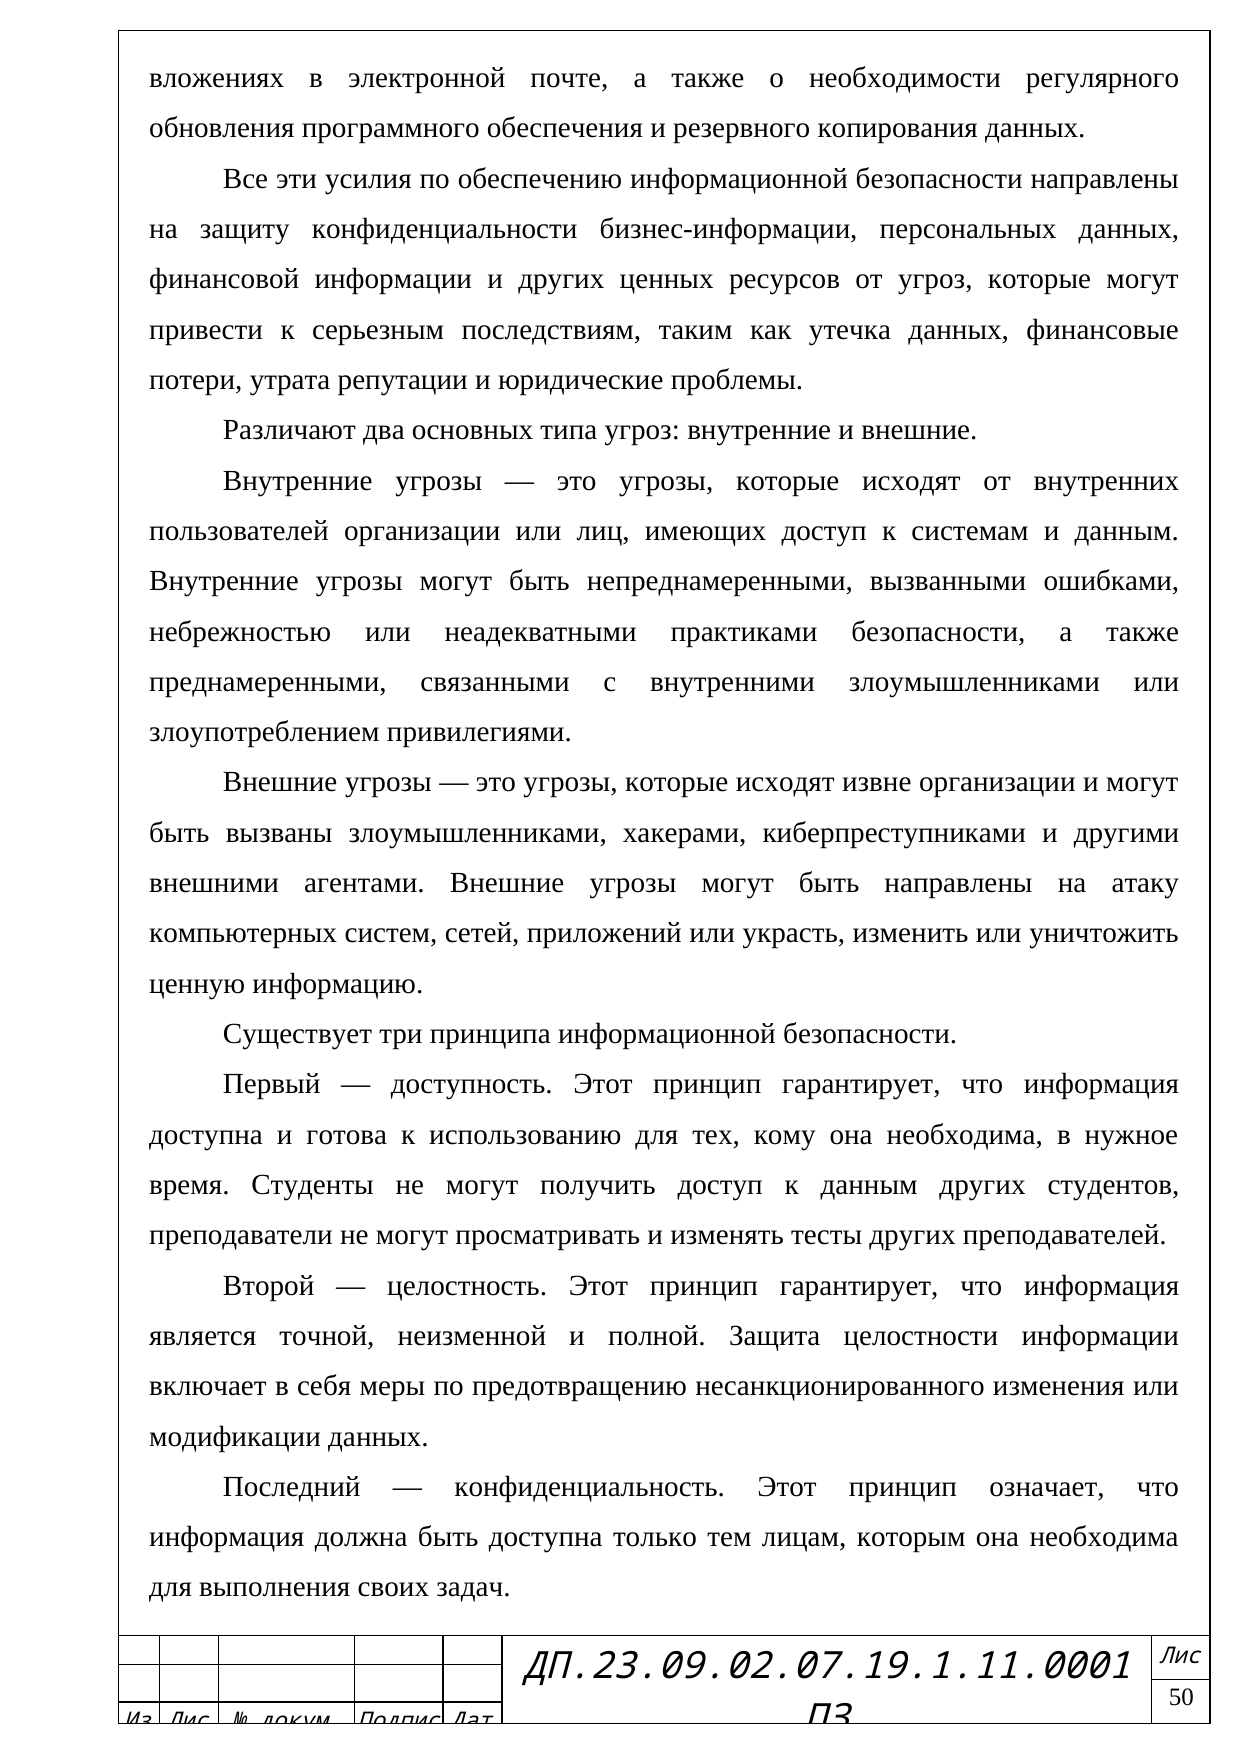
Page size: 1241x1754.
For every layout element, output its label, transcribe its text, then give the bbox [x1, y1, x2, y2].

text Существует три принципа информационной безопасности. [149, 1016, 1180, 1050]
text Все эти усилия по обеспечению информационной безопасности направлены на защиту конфиденциальности бизнес-информации, персональных данных, финансовой информации и других ценных ресурсов от угроз, которые могут привести к серьезным последствиям, таким как утечка данных, финансовые потери, утрата репутации и юридические проблемы. [149, 161, 1180, 396]
text Внешние угрозы — это угрозы, которые исходят извне организации и могут быть вызваны злоумышленниками, хакерами, киберпреступниками и другими внешними агентами. Внешние угрозы могут быть направлены на атаку компьютерных систем, сетей, приложений или украсть, изменить или уничтожить ценную информацию. [149, 764, 1180, 999]
text Внутренние угрозы — это угрозы, которые исходят от внутренних пользователей организации или лиц, имеющих доступ к системам и данным. Внутренние угрозы могут быть непреднамеренными, вызванными ошибками, небрежностью или неадекватными практиками безопасности, а также преднамеренными, связанными с внутренними злоумышленниками или злоупотреблением привилегиями. [149, 463, 1180, 748]
text Первый — доступность. Этот принцип гарантирует, что информация доступна и готова к использованию для тех, кому она необходима, в нужное время. Студенты не могут получить доступ к данным других студентов, преподаватели не могут просматривать и изменять тесты других преподавателей. [149, 1066, 1180, 1251]
text Различают два основных типа угроз: внутренние и внешние. [149, 412, 1180, 446]
text вложениях в электронной почте, а также о необходимости регулярного обновления программного обеспечения и резервного копирования данных. [149, 60, 1180, 144]
text Последний — конфиденциальность. Этот принцип означает, что информация должна быть доступна только тем лицам, которым она необходима для выполнения своих задач. [149, 1469, 1180, 1603]
text Второй — целостность. Этот принцип гарантирует, что информация является точной, неизменной и полной. Защита целостности информации включает в себя меры по предотвращению несанкционированного изменения или модификации данных. [149, 1268, 1180, 1452]
